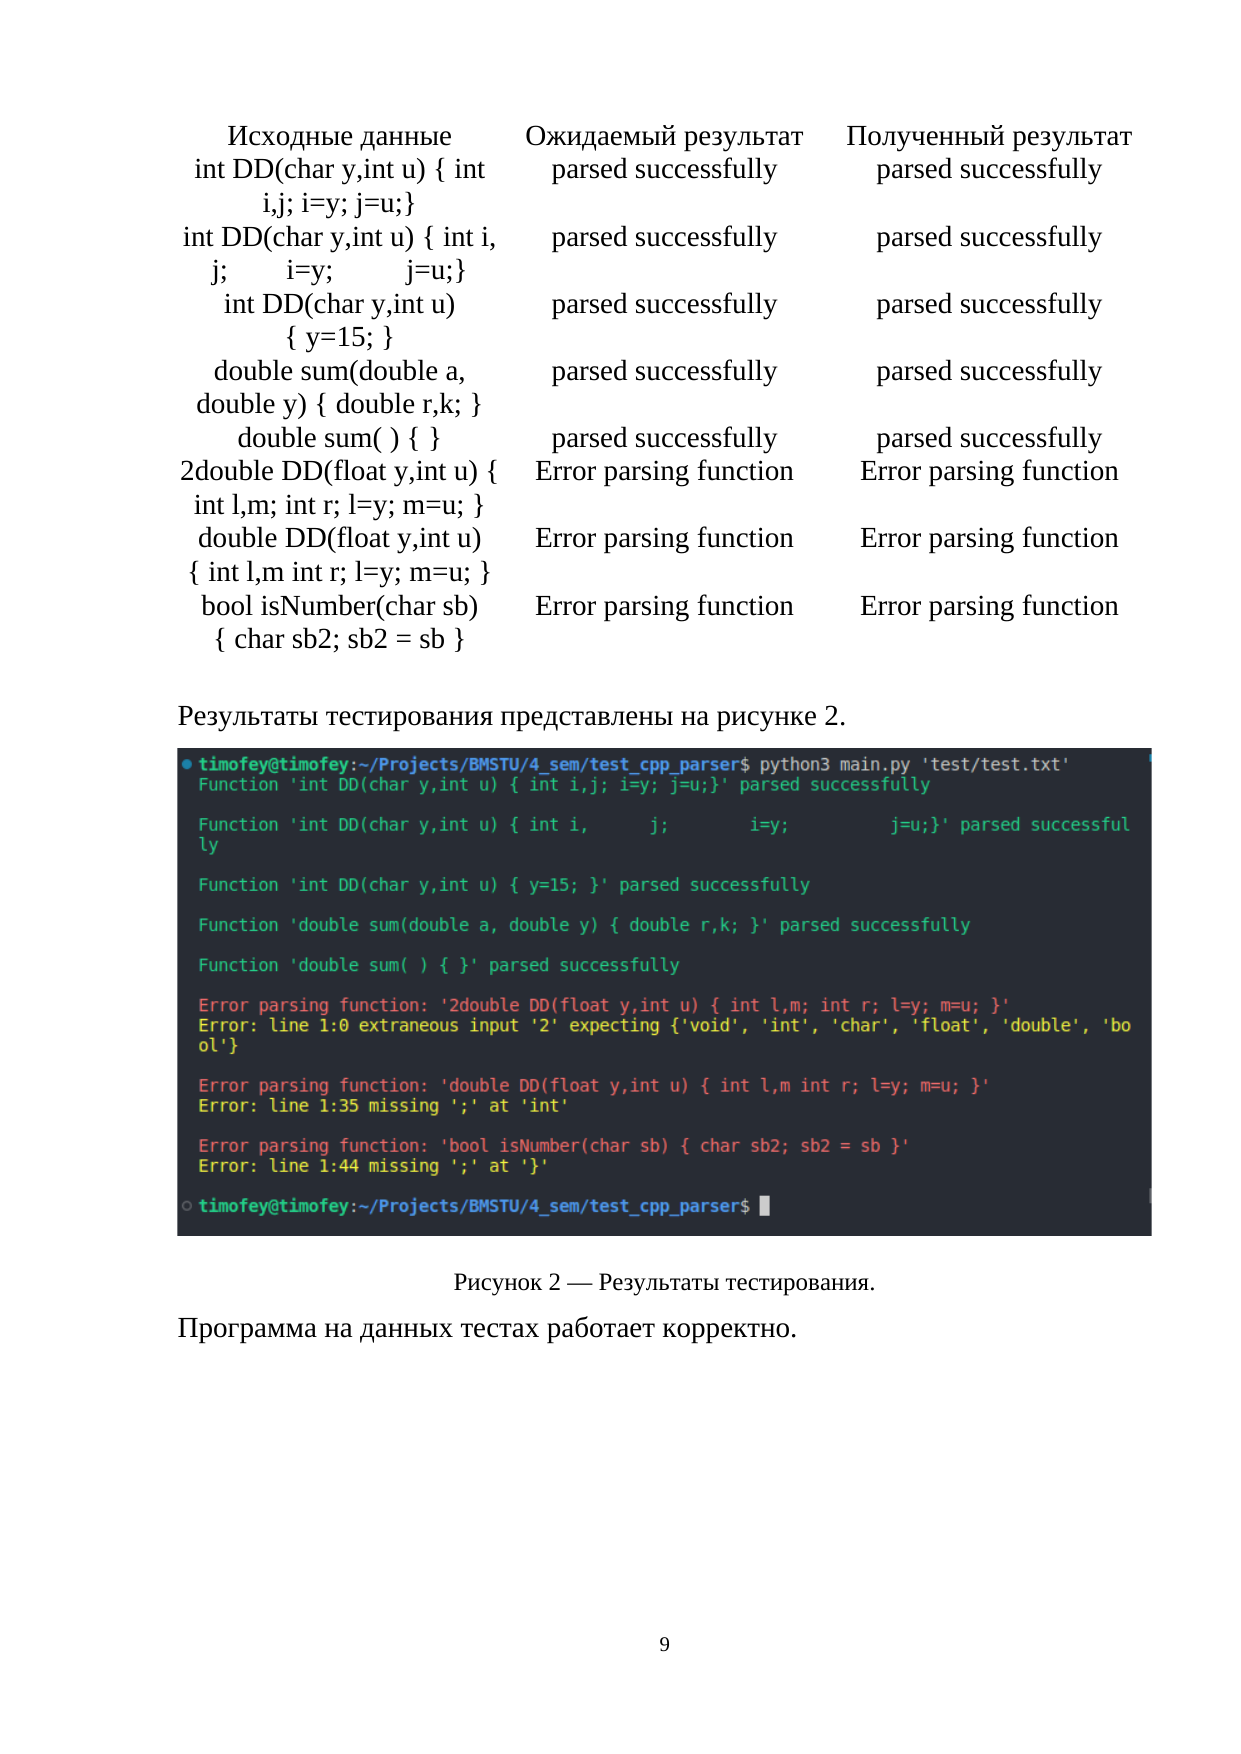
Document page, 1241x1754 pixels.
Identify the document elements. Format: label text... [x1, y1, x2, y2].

text Рисунок 2 — Результаты тестирования. [177, 1236, 1152, 1295]
table_cell double DD(float y,int u) { int l,m int r; l=y; m=u; } [177, 521, 502, 588]
table_cell int DD(char y,int u) { int i,j; i=y; j=u;} [177, 152, 502, 219]
table_cell parsed successfully [502, 353, 827, 420]
table_cell int DD(char y,int u) { y=15; } [177, 286, 502, 353]
table_cell parsed successfully [827, 420, 1152, 453]
table_cell Error parsing function [827, 454, 1152, 521]
table_cell parsed successfully [827, 152, 1152, 219]
table_cell parsed successfully [827, 219, 1152, 286]
table_cell parsed successfully [502, 219, 827, 286]
table_header Ожидаемый результат [502, 118, 827, 152]
table_cell Error parsing function [502, 521, 827, 588]
table_cell double sum(double a, double y) { double r,k; } [177, 353, 502, 420]
text Результаты тестирования представлены на рисунке 2. [177, 698, 1152, 731]
table_cell int DD(char y,int u) { int i, j; i=y; j=u;} [177, 219, 502, 286]
table_cell double sum( ) { } [177, 420, 502, 453]
table_cell Error parsing function [502, 454, 827, 521]
picture [177, 748, 1152, 1236]
table_header Полученный результат [827, 118, 1152, 152]
table_cell parsed successfully [827, 353, 1152, 420]
table_cell Error parsing function [827, 521, 1152, 588]
table_cell Error parsing function [502, 588, 827, 655]
table_cell parsed successfully [502, 286, 827, 353]
table_cell parsed successfully [502, 420, 827, 453]
table_cell parsed successfully [827, 286, 1152, 353]
table_cell bool isNumber(char sb) { char sb2; sb2 = sb } [177, 588, 502, 655]
table_cell Error parsing function [827, 588, 1152, 655]
text Программа на данных тестах работает корректно. [177, 1310, 1152, 1343]
table_cell parsed successfully [502, 152, 827, 219]
table_cell 2double DD(float y,int u) { int l,m; int r; l=y; m=u; } [177, 454, 502, 521]
table_header Исходные данные [177, 118, 502, 152]
